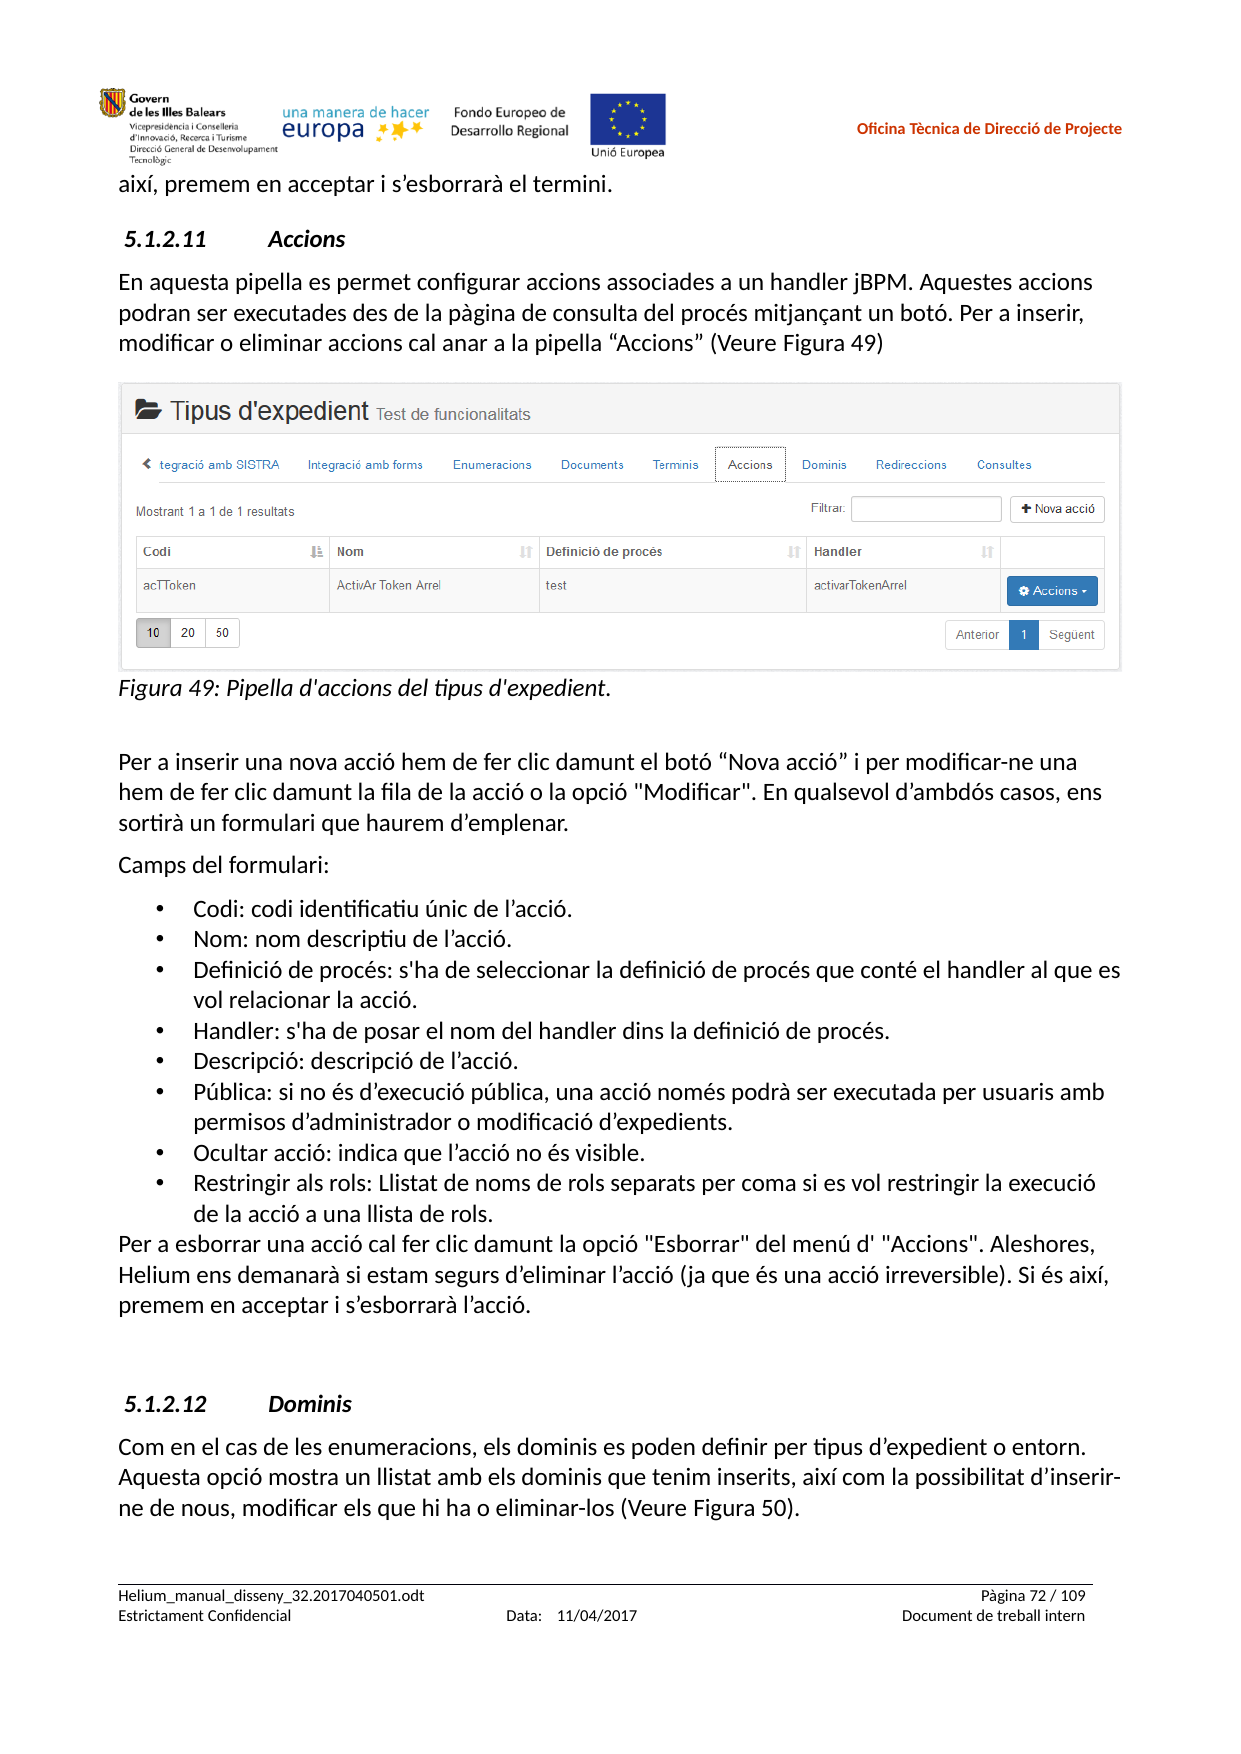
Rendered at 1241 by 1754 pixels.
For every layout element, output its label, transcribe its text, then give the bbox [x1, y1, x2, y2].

text Com en el cas de les enumeracions, els dominis es poden definir per tipus d’expedient o entorn. Aquesta opció mostra un llistat amb els dominis que tenim inserits, així com la possibilitat d’inserir-ne de nous, modificar els que hi ha o eliminar-los (Veure Figura 50). [118, 1431, 1122, 1522]
subtitle Accions [118, 223, 1122, 254]
list Nom: nom descriptiu de l’acció. [156, 923, 1122, 954]
text Camps del formulari: [118, 850, 1122, 880]
picture [99, 87, 668, 166]
text Per a inserir una nova acció hem de fer clic damunt el botó “Nova acció” i per modificar-ne una hem de fer clic damunt la fila de la acció o la opció "Modificar". En qualsevol d’ambdós casos, ens sortirà un formulari que haurem d’emplenar. [118, 746, 1122, 837]
text En aquesta pipella es permet configurar accions associades a un handler jBPM. Aquestes accions podran ser executades des de la pàgina de consulta del procés mitjançant un botó. Per a inserir, modificar o eliminar accions cal anar a la pipella “Accions” (Veure Figura 49) [118, 266, 1122, 358]
list Codi: codi identificatiu únic de l’acció. [156, 893, 1122, 923]
picture [118, 382, 1123, 672]
list Pública: si no és d’execució pública, una acció només podrà ser executada per usuaris amb permisos d’administrador o modificació d’expedients. [156, 1076, 1122, 1137]
list Definició de procés: s'ha de seleccionar la definició de procés que conté el handler al que es vol relacionar la acció. [156, 954, 1122, 1015]
subtitle Dominis [118, 1388, 1122, 1418]
list Descripció: descripció de l’acció. [156, 1045, 1122, 1076]
list Restringir als rols: Llistat de noms de rols separats per coma si es vol restringir la execució de la acció a una llista de rols. [156, 1167, 1122, 1228]
list Ocultar acció: indica que l’acció no és visible. [156, 1137, 1122, 1167]
text així, premem en acceptar i s’esborrarà el termini. [118, 168, 1122, 198]
text Per a esborrar una acció cal fer clic damunt la opció "Esborrar" del menú d' "Accions". Aleshores, Helium ens demanarà si estam segurs d’eliminar l’acció (ja que és una acció irreversible). Si és així, premem en acceptar i s’esborrarà l’acció. [118, 1228, 1122, 1320]
text Figura 49: Pipella d'accions del tipus d'expedient. [118, 672, 1122, 703]
list Handler: s'ha de posar el nom del handler dins la definició de procés. [156, 1015, 1122, 1045]
